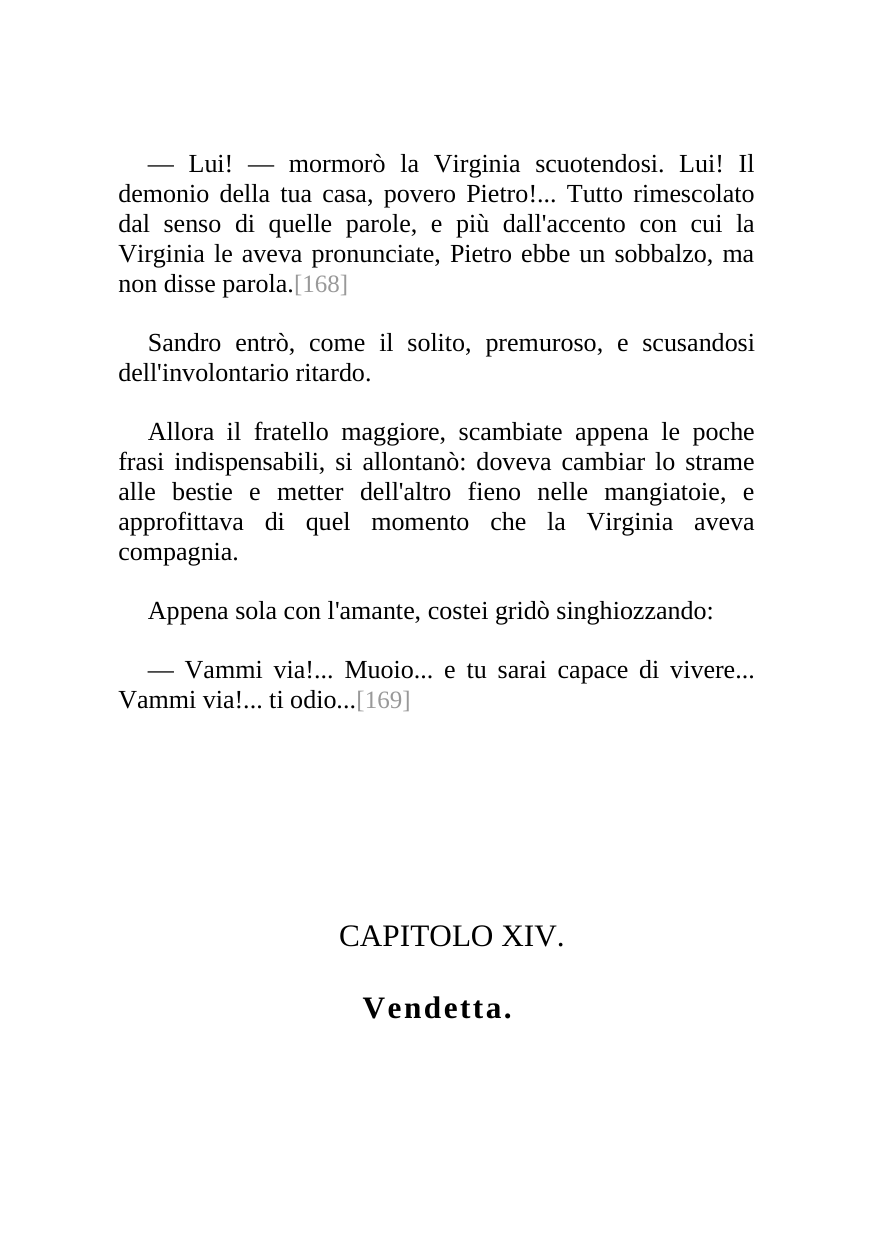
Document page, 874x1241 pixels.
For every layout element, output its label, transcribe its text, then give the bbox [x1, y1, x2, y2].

text Appena sola con l'amante, costei gridò singhiozzando: [118, 595, 756, 625]
subtitle CAPITOLO XIV. Vendetta. [118, 917, 756, 1025]
text Allora il fratello maggiore, scambiate appena le poche frasi indispensabili, si allontanò: doveva cambiar lo strame alle bestie e metter dell'altro fieno nelle mangiatoie, e approfittava di quel momento che la Virginia aveva compagnia. [118, 416, 756, 566]
text — Vammi via!... Muoio... e tu sarai capace di vivere... Vammi via!... ti odio...[169] [118, 654, 756, 714]
text — Lui! — mormorò la Virginia scuotendosi. Lui! Il demonio della tua casa, povero Pietro!... Tutto rimescolato dal senso di quelle parole, e più dall'accento con cui la Virginia le aveva pronunciate, Pietro ebbe un sobbalzo, ma non disse parola.[168] [118, 148, 756, 298]
text Sandro entrò, come il solito, premuroso, e scusandosi dell'involontario ritardo. [118, 327, 756, 387]
